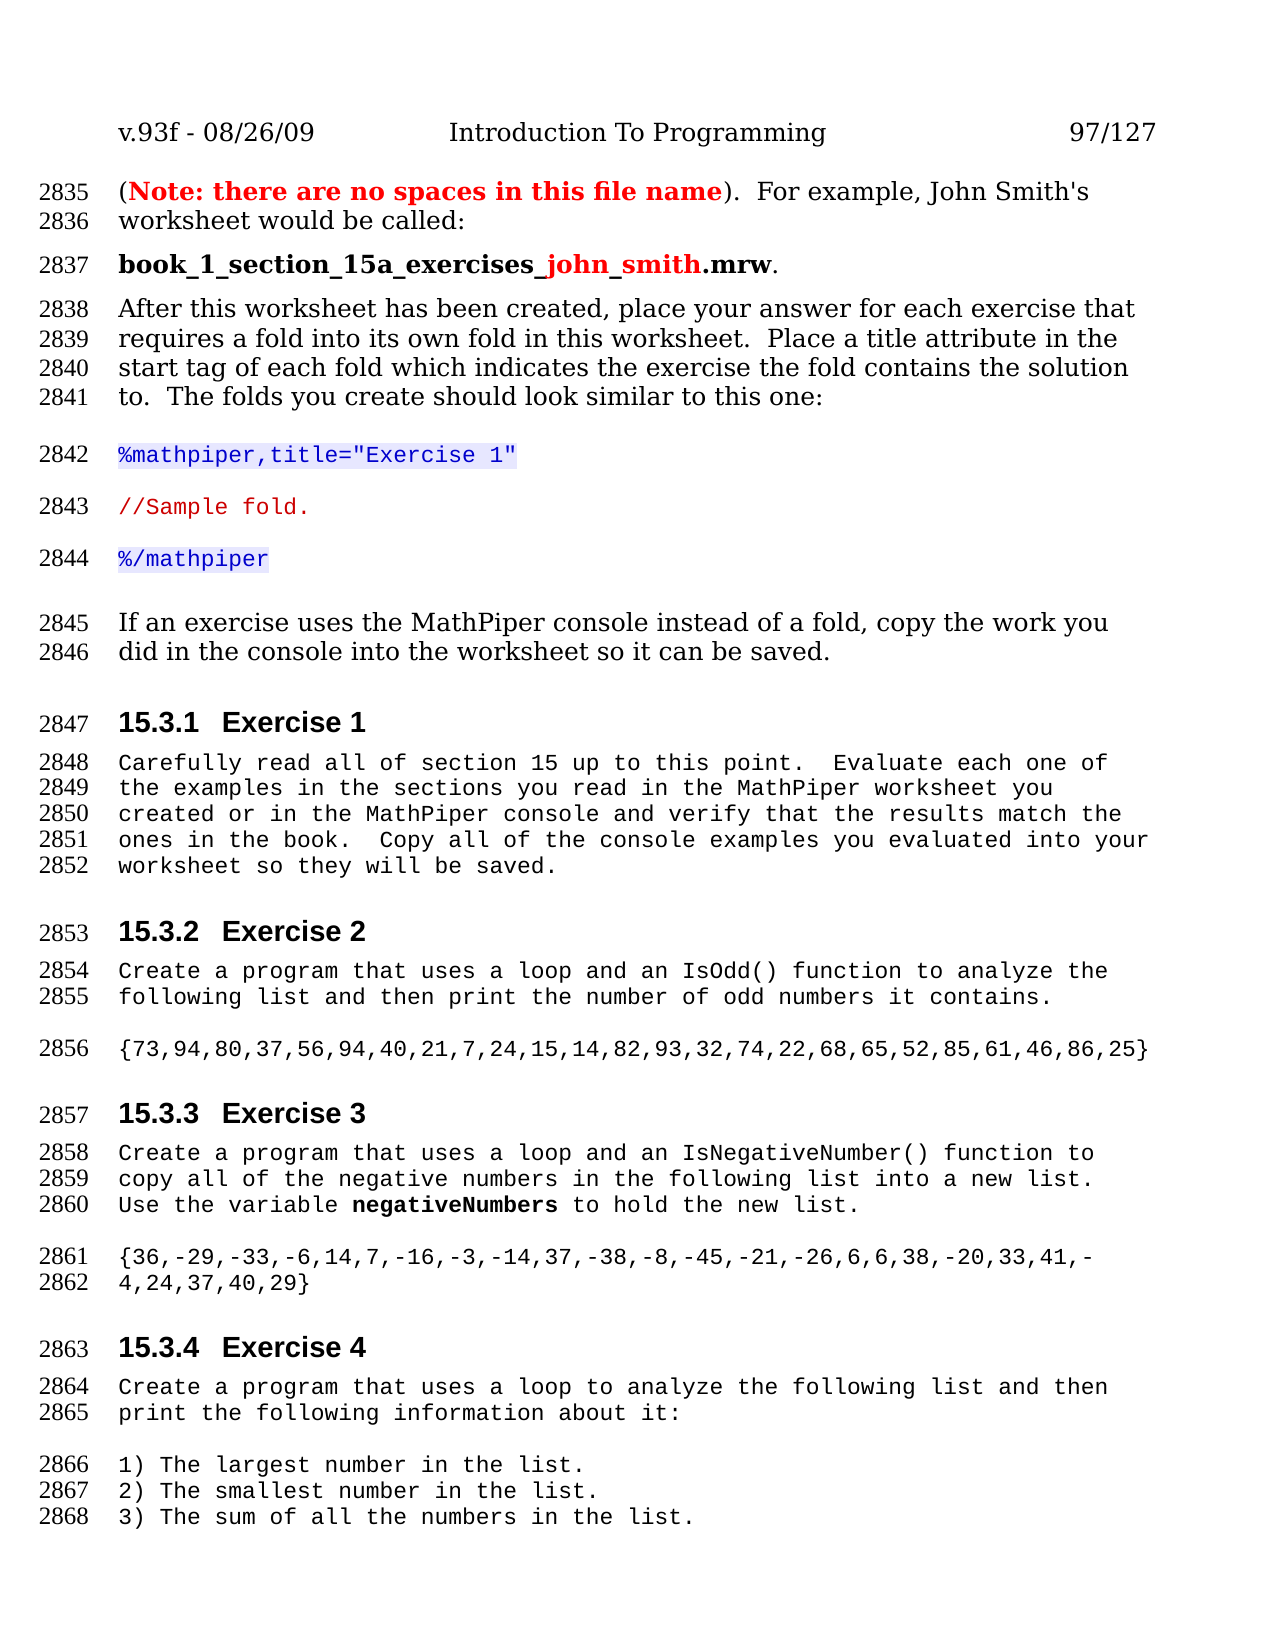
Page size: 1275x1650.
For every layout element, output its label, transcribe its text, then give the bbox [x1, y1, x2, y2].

subtitle Exercise 3 [118, 1096, 1157, 1129]
text Create a program that uses a loop and an IsNegativeNumber() function to copy all of the negative numbers in the following list into a new list. Use the variable negativeNumbers to hold the new list. [118, 1141, 1157, 1219]
text %/mathpiper [118, 547, 1157, 573]
text {73,94,80,37,56,94,40,21,7,24,15,14,82,93,32,74,22,68,65,52,85,61,46,86,25} [118, 1037, 1157, 1063]
subtitle Exercise 4 [118, 1330, 1157, 1363]
subtitle Exercise 1 [118, 705, 1157, 739]
text (Note: there are no spaces in this file name). For example, John Smith's worksheet would be called: [118, 177, 1157, 235]
text 1) The largest number in the list. [118, 1453, 1157, 1479]
text Carefully read all of section 15 up to this point. Evaluate each one of the examples in the sections you read in the MathPiper worksheet you created or in the MathPiper console and verify that the results match the ones in the book. Copy all of the console examples you evaluated into your worksheet so they will be saved. [118, 751, 1157, 881]
text Create a program that uses a loop and an IsOdd() function to analyze the following list and then print the number of odd numbers it contains. [118, 959, 1157, 1011]
text If an exercise uses the MathPiper console instead of a fold, copy the work you did in the console into the worksheet so it can be saved. [118, 608, 1157, 666]
subtitle Exercise 2 [118, 913, 1157, 947]
text After this worksheet has been created, place your answer for each exercise that requires a fold into its own fold in this worksheet. Place a title attribute in the start tag of each fold which indicates the exercise the fold contains the solution to. The folds you create should look similar to this one: [118, 295, 1157, 411]
text 3) The sum of all the numbers in the list. [118, 1505, 1157, 1531]
text %mathpiper,title="Exercise 1" [118, 443, 1157, 469]
text 2) The smallest number in the list. [118, 1479, 1157, 1505]
text Create a program that uses a loop to analyze the following list and then print the following information about it: [118, 1376, 1157, 1427]
text {36,-29,-33,-6,14,7,-16,-3,-14,37,-38,-8,-45,-21,-26,6,6,38,-20,33,41,-4,24,37,40,29} [118, 1245, 1157, 1297]
text book_1_section_15a_exercises_john_smith.mrw. [118, 250, 1157, 280]
text //Sample fold. [118, 495, 1157, 521]
